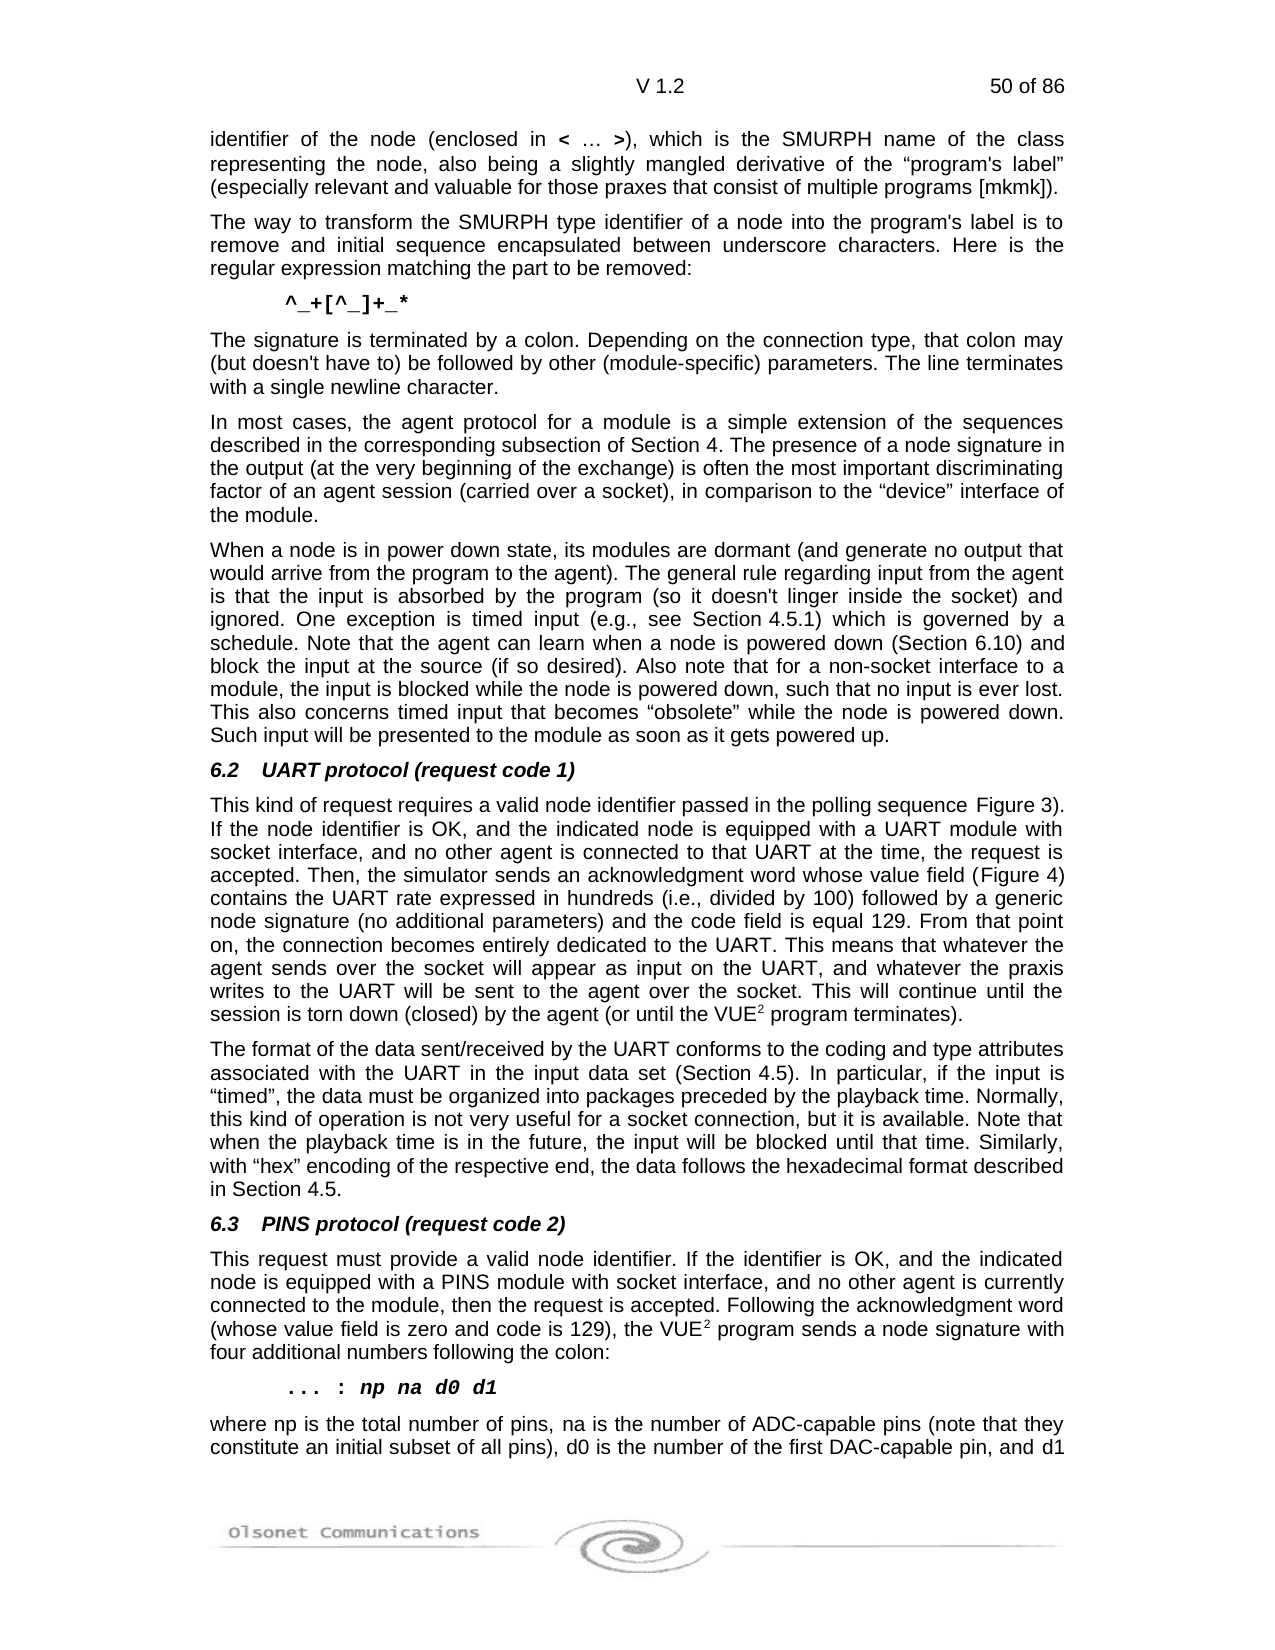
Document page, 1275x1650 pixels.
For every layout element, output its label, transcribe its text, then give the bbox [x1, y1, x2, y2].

subtitle UART protocol (request code 1) [210, 759, 1065, 782]
text The format of the data sent/received by the UART conforms to the coding and type attributes associated with the UART in the input data set (Section 4.5). In particular, if the input is “timed”, the data must be organized into packages preceded by the playback time. Normally, this kind of operation is not very useful for a socket connection, but it is available. Note that when the playback time is in the future, the input will be blocked until that time. Similarly, with “hex” encoding of the respective end, the data follows the hexadecimal format described in Section 4.5. [210, 1038, 1065, 1201]
text In most cases, the agent protocol for a module is a simple extension of the sequences described in the corresponding subsection of Section 4. The presence of a node signature in the output (at the very beginning of the exchange) is often the most important discriminating factor of an agent session (carried over a socket), in comparison to the “device” interface of the module. [210, 410, 1065, 526]
text This kind of request requires a valid node identifier passed in the polling sequence Figure 3). If the node identifier is OK, and the indicated node is equipped with a UART module with socket interface, and no other agent is connected to that UART at the time, the request is accepted. Then, the simulator sends an acknowledgment word whose value field (Figure 4) contains the UART rate expressed in hundreds (i.e., divided by 100) followed by a generic node signature (no additional parameters) and the code field is equal 129. From that point on, the connection becomes entirely dedicated to the UART. This means that whatever the agent sends over the socket will appear as input on the UART, and whatever the praxis writes to the UART will be sent to the agent over the socket. This will continue until the session is torn down (closed) by the agent (or until the VUE2 program terminates). [210, 794, 1065, 1026]
text ... : np na d0 d1 [210, 1375, 1065, 1400]
text identifier of the node (enclosed in < … >), which is the SMURPH name of the class representing the node, also being a slightly mangled derivative of the “program's label” (especially relevant and valuable for those praxes that consist of multiple programs [mkmk]). [210, 128, 1065, 199]
text where np is the total number of pins, na is the number of ADC-capable pins (note that they constitute an initial subset of all pins), d0 is the number of the first DAC-capable pin, and d1 [210, 1412, 1065, 1459]
text This request must provide a valid node identifier. If the identifier is OK, and the indicated node is equipped with a PINS module with socket interface, and no other agent is currently connected to the module, then the request is accepted. Following the acknowledgment word (whose value field is zero and code is 129), the VUE2 program sends a node signature with four additional numbers following the colon: [210, 1247, 1065, 1363]
picture [210, 1504, 1065, 1596]
text ^_+[^_]+_* [210, 292, 1065, 317]
text The way to transform the SMURPH type identifier of a node into the program's label is to remove and initial sequence encapsulated between underscore characters. Here is the regular expression matching the part to be removed: [210, 210, 1065, 280]
subtitle PINS protocol (request code 2) [210, 1212, 1065, 1236]
text The signature is terminated by a colon. Depending on the connection type, that colon may (but doesn't have to) be followed by other (module-specific) parameters. The line terminates with a single newline character. [210, 329, 1065, 398]
text When a node is in power down state, its modules are dormant (and generate no output that would arrive from the program to the agent). The general rule regarding input from the agent is that the input is absorbed by the program (so it doesn't linger inside the socket) and ignored. One exception is timed input (e.g., see Section 4.5.1) which is governed by a schedule. Note that the agent can learn when a node is powered down (Section 6.10) and block the input at the source (if so desired). Also note that for a non-socket interface to a module, the input is blocked while the node is powered down, such that no input is ever lost. This also concerns timed input that becomes “obsolete” while the node is powered down. Such input will be presented to the module as soon as it gets powered up. [210, 538, 1065, 747]
